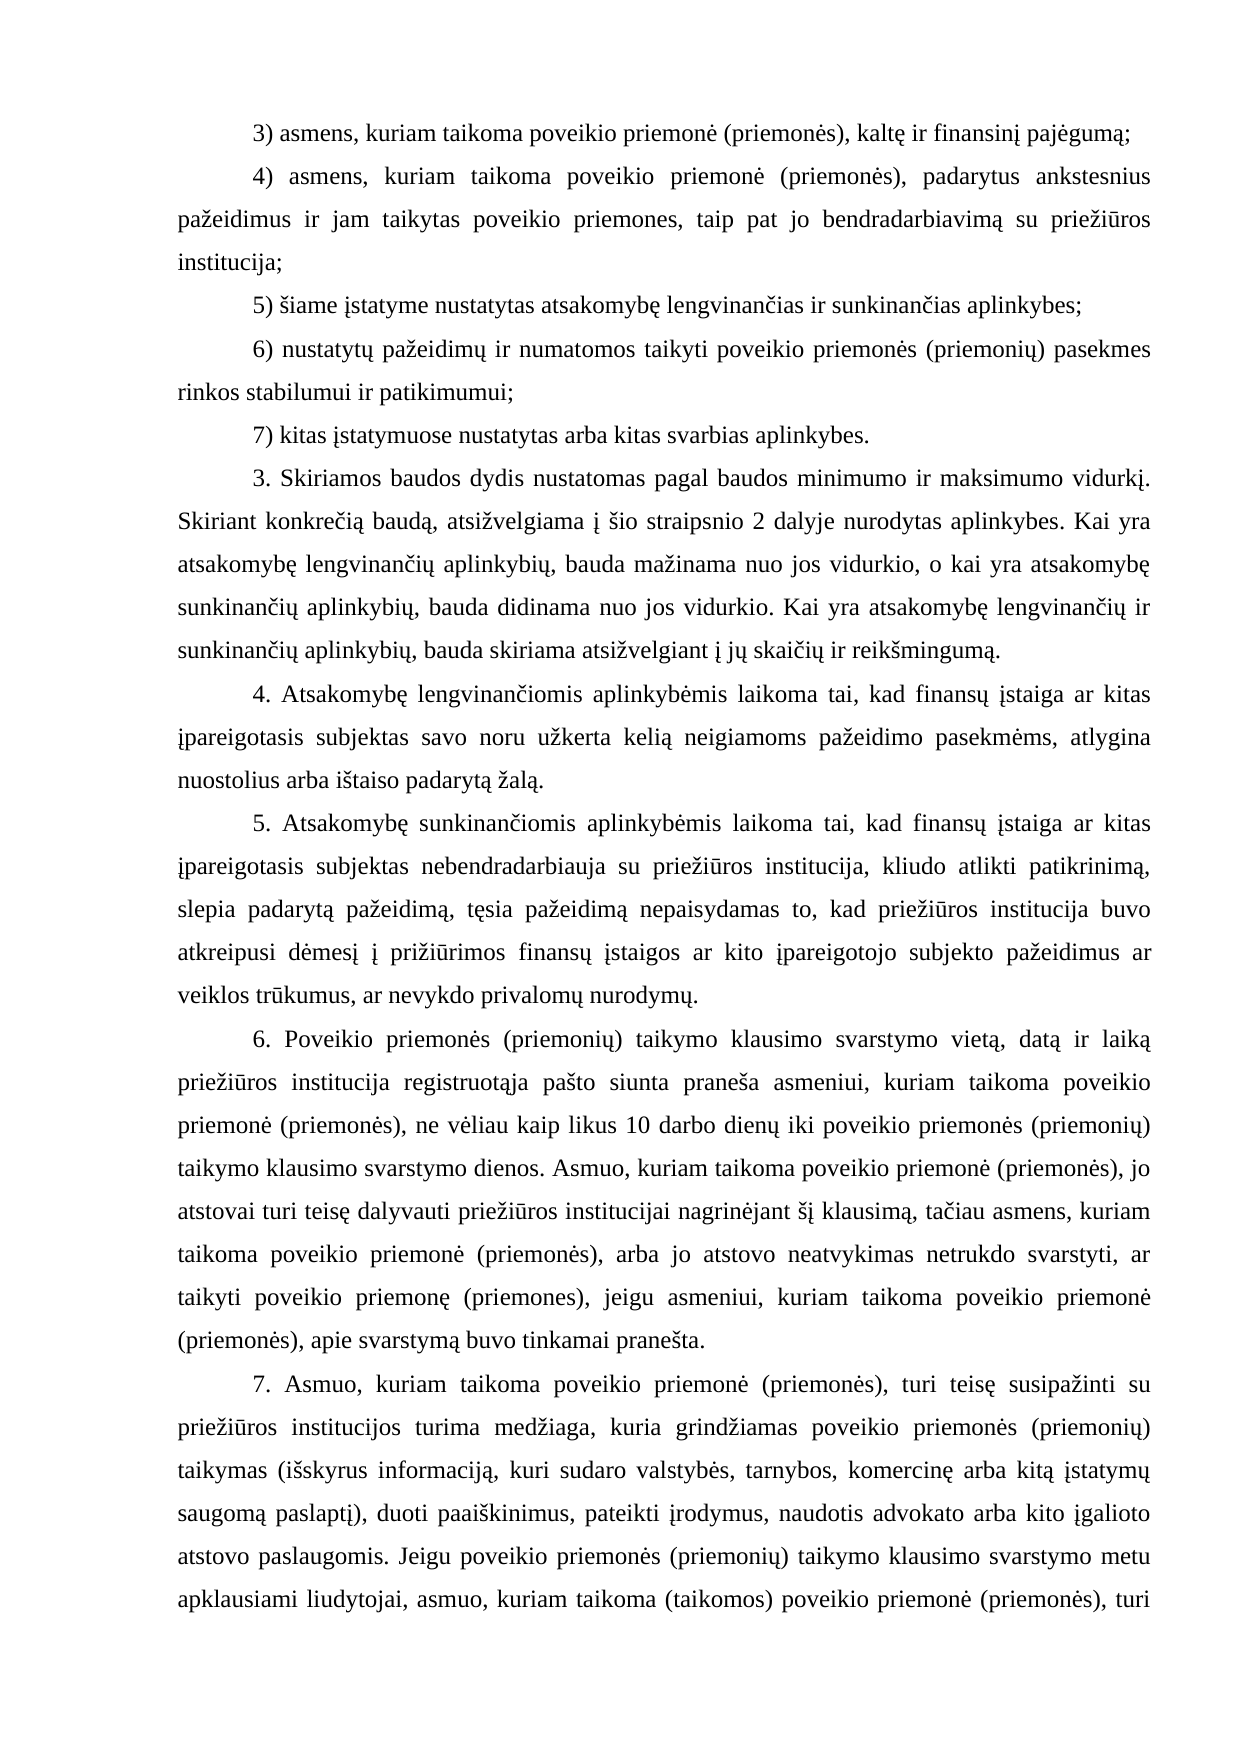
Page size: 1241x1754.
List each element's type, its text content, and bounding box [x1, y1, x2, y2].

text 6. Poveikio priemonės (priemonių) taikymo klausimo svarstymo vietą, datą ir laiką priežiūros institucija registruotąja pašto siunta praneša asmeniui, kuriam taikoma poveikio priemonė (priemonės), ne vėliau kaip likus 10 darbo dienų iki poveikio priemonės (priemonių) taikymo klausimo svarstymo dienos. Asmuo, kuriam taikoma poveikio priemonė (priemonės), jo atstovai turi teisę dalyvauti priežiūros institucijai nagrinėjant šį klausimą, tačiau asmens, kuriam taikoma poveikio priemonė (priemonės), arba jo atstovo neatvykimas netrukdo svarstyti, ar taikyti poveikio priemonę (priemones), jeigu asmeniui, kuriam taikoma poveikio priemonė (priemonės), apie svarstymą buvo tinkamai pranešta. [177, 1024, 1152, 1354]
text 4) asmens, kuriam taikoma poveikio priemonė (priemonės), padarytus ankstesnius pažeidimus ir jam taikytas poveikio priemones, taip pat jo bendradarbiavimą su priežiūros institucija; [177, 161, 1152, 276]
text 5. Atsakomybę sunkinančiomis aplinkybėmis laikoma tai, kad finansų įstaiga ar kitas įpareigotasis subjektas nebendradarbiauja su priežiūros institucija, kliudo atlikti patikrinimą, slepia padarytą pažeidimą, tęsia pažeidimą nepaisydamas to, kad priežiūros institucija buvo atkreipusi dėmesį į prižiūrimos finansų įstaigos ar kito įpareigotojo subjekto pažeidimus ar veiklos trūkumus, ar nevykdo privalomų nurodymų. [177, 808, 1152, 1009]
text 7. Asmuo, kuriam taikoma poveikio priemonė (priemonės), turi teisę susipažinti su priežiūros institucijos turima medžiaga, kuria grindžiamas poveikio priemonės (priemonių) taikymas (išskyrus informaciją, kuri sudaro valstybės, tarnybos, komercinę arba kitą įstatymų saugomą paslaptį), duoti paaiškinimus, pateikti įrodymus, naudotis advokato arba kito įgalioto atstovo paslaugomis. Jeigu poveikio priemonės (priemonių) taikymo klausimo svarstymo metu apklausiami liudytojai, asmuo, kuriam taikoma (taikomos) poveikio priemonė (priemonės), turi [177, 1369, 1152, 1613]
text 7) kitas įstatymuose nustatytas arba kitas svarbias aplinkybes. [177, 420, 1152, 449]
text 5) šiame įstatyme nustatytas atsakomybę lengvinančias ir sunkinančias aplinkybes; [177, 291, 1152, 319]
text 6) nustatytų pažeidimų ir numatomos taikyti poveikio priemonės (priemonių) pasekmes rinkos stabilumui ir patikimumui; [177, 334, 1152, 406]
text 3. Skiriamos baudos dydis nustatomas pagal baudos minimumo ir maksimumo vidurkį. Skiriant konkrečią baudą, atsižvelgiama į šio straipsnio 2 dalyje nurodytas aplinkybes. Kai yra atsakomybę lengvinančių aplinkybių, bauda mažinama nuo jos vidurkio, o kai yra atsakomybę sunkinančių aplinkybių, bauda didinama nuo jos vidurkio. Kai yra atsakomybę lengvinančių ir sunkinančių aplinkybių, bauda skiriama atsižvelgiant į jų skaičių ir reikšmingumą. [177, 463, 1152, 664]
text 4. Atsakomybę lengvinančiomis aplinkybėmis laikoma tai, kad finansų įstaiga ar kitas įpareigotasis subjektas savo noru užkerta kelią neigiamoms pažeidimo pasekmėms, atlygina nuostolius arba ištaiso padarytą žalą. [177, 679, 1152, 794]
text 3) asmens, kuriam taikoma poveikio priemonė (priemonės), kaltę ir finansinį pajėgumą; [177, 118, 1152, 147]
